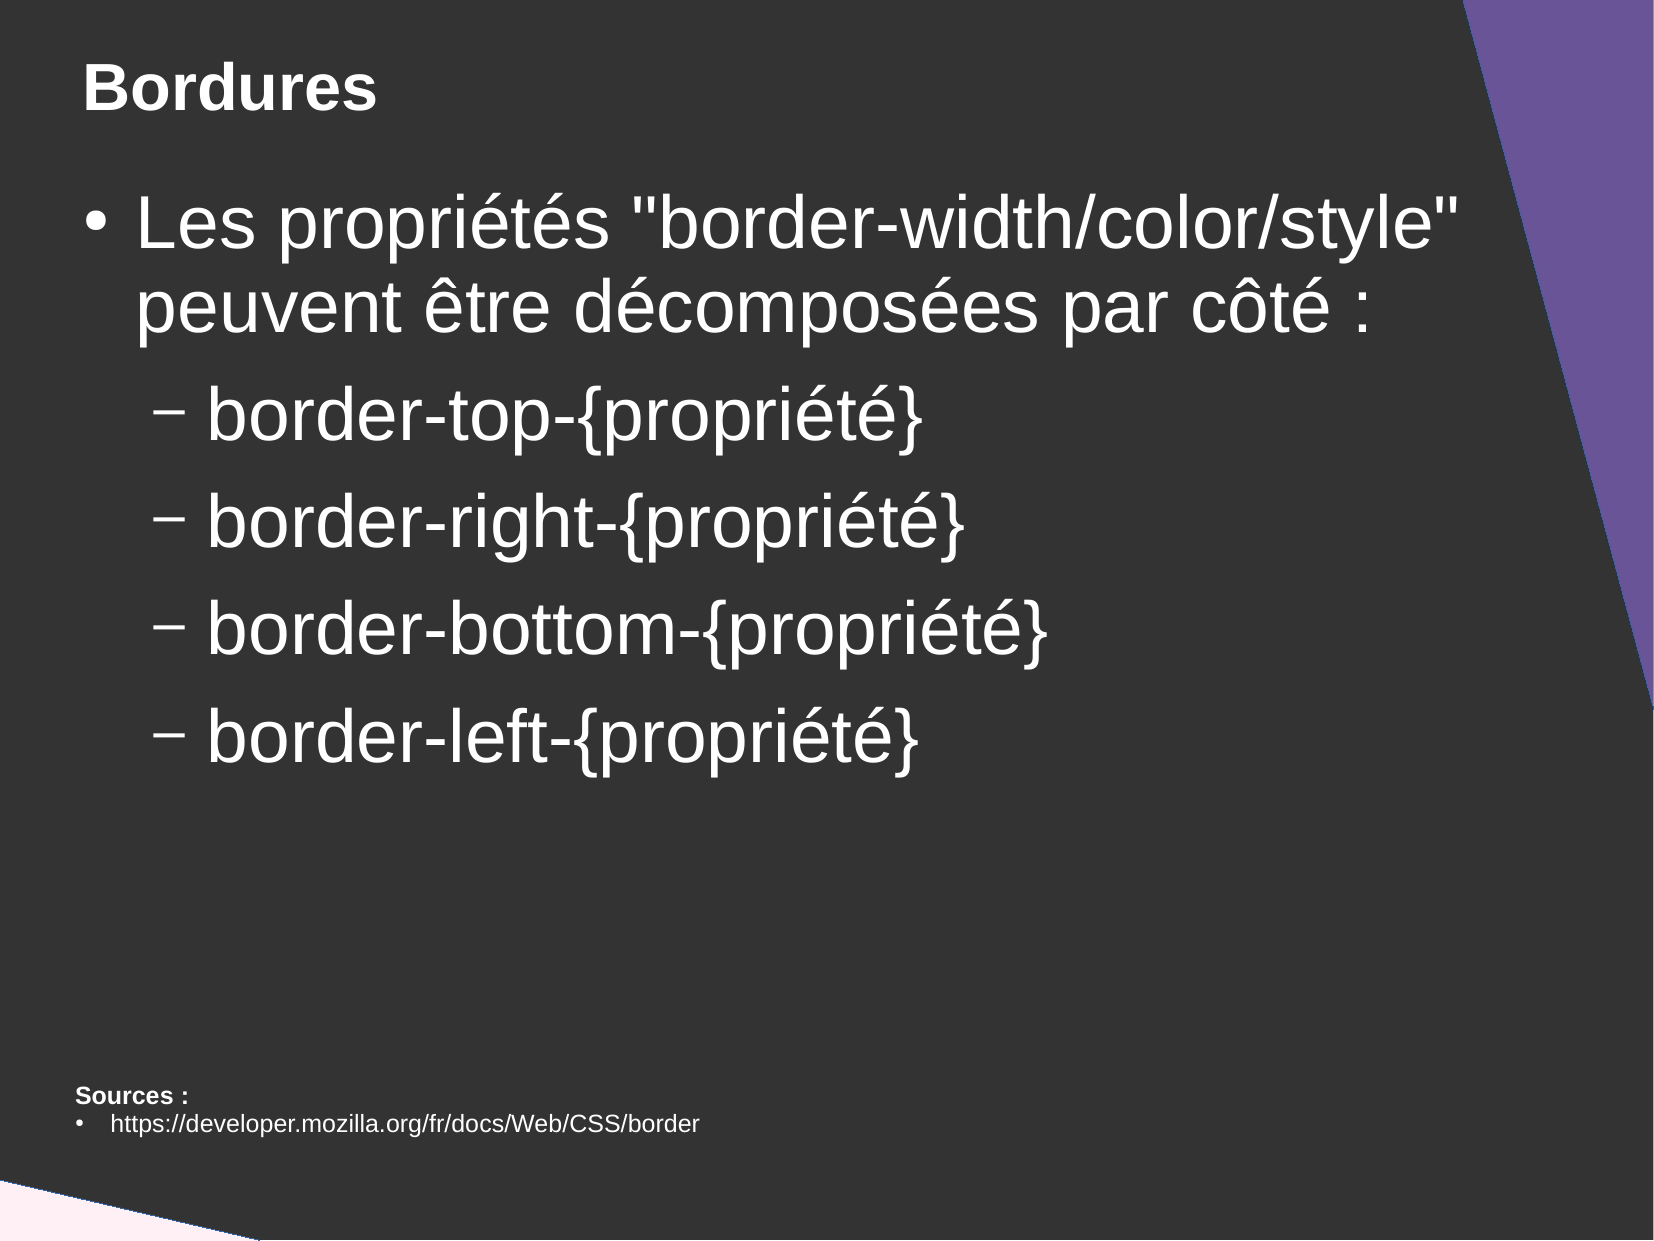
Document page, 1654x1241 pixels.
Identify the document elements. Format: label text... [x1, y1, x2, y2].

list Les propriétés "border-width/color/style" peuvent être décomposées par côté : border-top-{propriété} border-right-{propriété} border-bottom-{propriété} border-left-{propriété} [64, 180, 1604, 815]
text_box [1463, 0, 1654, 710]
title Bordures [82, 49, 1571, 130]
text_box [0, 1180, 263, 1241]
text_box Sources : https://developer.mozilla.org/fr/docs/Web/CSS/border [60, 1074, 1546, 1217]
